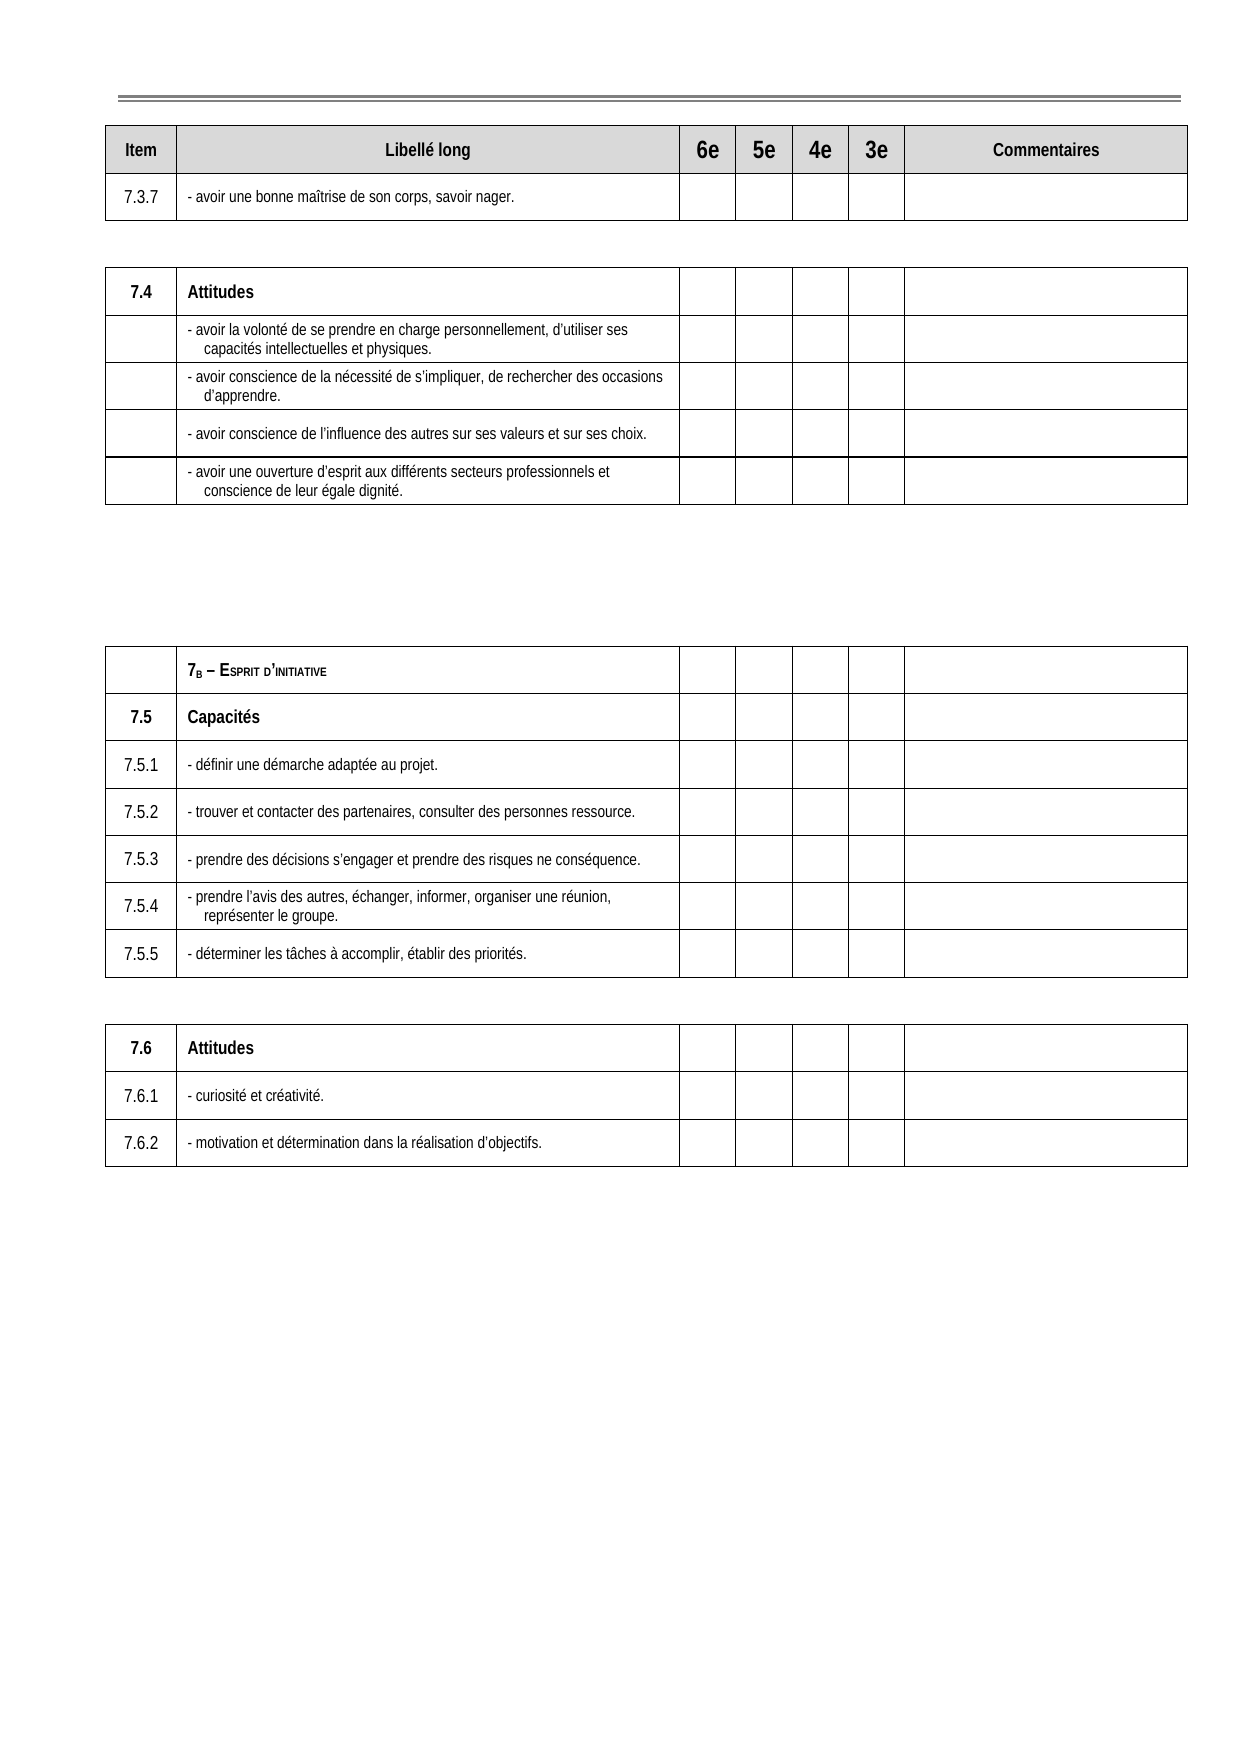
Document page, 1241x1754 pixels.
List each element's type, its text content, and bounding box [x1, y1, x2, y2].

table_header Item [106, 126, 176, 173]
table_cell [176, 551, 679, 598]
table_cell Attitudes [177, 1025, 679, 1071]
table_cell [680, 505, 736, 551]
table_cell [106, 598, 176, 646]
table_cell [849, 363, 904, 409]
table_cell 7.5.3 [106, 836, 176, 882]
table_cell [905, 647, 1187, 693]
table_cell [680, 836, 735, 882]
table_cell [736, 505, 792, 551]
table_cell - prendre l’avis des autres, échanger, informer, organiser une réunion, représenter le groupe. [177, 883, 679, 929]
table_cell [793, 458, 848, 504]
table_cell [905, 789, 1187, 835]
table_cell [849, 836, 904, 882]
table_cell [905, 1120, 1187, 1166]
table_cell [736, 930, 792, 977]
table_cell [905, 930, 1187, 977]
table_cell [793, 1025, 848, 1071]
table_cell [736, 268, 792, 314]
table_cell [793, 694, 848, 740]
table_cell [848, 221, 904, 267]
table_cell [905, 363, 1187, 409]
table_cell [736, 598, 792, 646]
table_cell [106, 978, 176, 1024]
table_cell [736, 978, 792, 1024]
table_cell [680, 1120, 735, 1166]
table_cell [176, 221, 679, 267]
table_cell [793, 836, 848, 882]
table_cell 7.4 [106, 268, 176, 314]
table_cell [680, 694, 735, 740]
table_header 4e [793, 126, 848, 173]
table_cell [106, 316, 176, 362]
table_cell [736, 551, 792, 598]
table_cell [176, 598, 679, 646]
table_cell [680, 363, 735, 409]
table_cell [905, 221, 1188, 267]
table_cell [849, 268, 904, 314]
table_cell [736, 410, 792, 456]
table_cell [680, 1025, 735, 1071]
table_cell [680, 598, 736, 646]
table_cell [849, 930, 904, 977]
table_cell [736, 316, 792, 362]
table_cell 7.6.2 [106, 1120, 176, 1166]
table_cell [905, 458, 1187, 504]
table_cell [793, 930, 848, 977]
table_cell [905, 316, 1187, 362]
table_cell [849, 694, 904, 740]
table_cell [793, 363, 848, 409]
table_cell [680, 1072, 735, 1118]
table_cell [905, 598, 1188, 646]
table_cell [106, 363, 176, 409]
table_cell - trouver et contacter des partenaires, consulter des personnes ressource. [177, 789, 679, 835]
table_cell [680, 551, 736, 598]
table_cell - déterminer les tâches à accomplir, établir des priorités. [177, 930, 679, 977]
table_cell [106, 551, 176, 598]
table_cell [792, 598, 848, 646]
table_cell [176, 505, 679, 551]
table_cell - prendre des décisions s’engager et prendre des risques ne conséquence. [177, 836, 679, 882]
table_header 5e [736, 126, 792, 173]
table_cell - motivation et détermination dans la réalisation d’objectifs. [177, 1120, 679, 1166]
table_cell [849, 1025, 904, 1071]
table_cell 7.5 [106, 694, 176, 740]
table_cell 7.5.4 [106, 883, 176, 929]
table_cell - définir une démarche adaptée au projet. [177, 741, 679, 787]
table_cell - avoir une ouverture d’esprit aux différents secteurs professionnels et conscience de leur égale dignité. [177, 458, 679, 504]
table_cell [680, 174, 735, 220]
table_cell 7.5.1 [106, 741, 176, 787]
table_header 6e [680, 126, 735, 173]
table_cell [680, 458, 735, 504]
table_cell 7.6.1 [106, 1072, 176, 1118]
table_cell [736, 741, 792, 787]
table_cell [680, 268, 735, 314]
table_cell [905, 268, 1187, 314]
table_cell [905, 1072, 1187, 1118]
table_cell - avoir la volonté de se prendre en charge personnellement, d’utiliser ses capacités intellectuelles et physiques. [177, 316, 679, 362]
table_cell [849, 883, 904, 929]
table_cell [793, 410, 848, 456]
table_cell [905, 836, 1187, 882]
table_cell [736, 363, 792, 409]
table_cell [106, 647, 176, 693]
table_cell 7B – Esprit d’initiative [177, 647, 679, 693]
table_cell [849, 789, 904, 835]
table_cell [106, 458, 176, 504]
table_cell [792, 978, 848, 1024]
table_cell [905, 551, 1188, 598]
table_cell [905, 174, 1187, 220]
table_cell [905, 883, 1187, 929]
table_cell [680, 316, 735, 362]
table_cell 7.5.2 [106, 789, 176, 835]
table_cell [736, 836, 792, 882]
table_cell [905, 410, 1187, 456]
table_cell [736, 221, 792, 267]
table_cell [905, 694, 1187, 740]
table_cell [849, 1072, 904, 1118]
table_cell [848, 978, 904, 1024]
table_cell [905, 978, 1188, 1024]
table_cell Attitudes [177, 268, 679, 314]
table_cell [793, 883, 848, 929]
table_cell - curiosité et créativité. [177, 1072, 679, 1118]
table_cell [176, 978, 679, 1024]
table_cell [849, 647, 904, 693]
table_cell [680, 883, 735, 929]
table_cell [849, 741, 904, 787]
table_cell [736, 647, 792, 693]
table_cell [106, 221, 176, 267]
table_cell [736, 458, 792, 504]
table_cell [793, 174, 848, 220]
table_cell [793, 741, 848, 787]
table_cell [848, 598, 904, 646]
table_cell 7.5.5 [106, 930, 176, 977]
table_cell 7.3.7 [106, 174, 176, 220]
table_cell [849, 316, 904, 362]
table_cell [905, 741, 1187, 787]
table_cell [680, 930, 735, 977]
table_cell [849, 174, 904, 220]
table_cell [849, 458, 904, 504]
table_header Commentaires [905, 126, 1187, 173]
table_cell [905, 1025, 1187, 1071]
table_cell [106, 410, 176, 456]
table_cell [792, 551, 848, 598]
table_cell [680, 221, 736, 267]
table_cell [793, 316, 848, 362]
table_cell Capacités [177, 694, 679, 740]
table_cell [793, 1120, 848, 1166]
table_cell [792, 221, 848, 267]
table_cell [680, 647, 735, 693]
table_cell [736, 1025, 792, 1071]
table_cell [849, 410, 904, 456]
table_header 3e [849, 126, 904, 173]
table_cell [793, 268, 848, 314]
table_cell [848, 551, 904, 598]
table_cell [736, 1072, 792, 1118]
table_cell [736, 1120, 792, 1166]
table_cell - avoir conscience de l’influence des autres sur ses valeurs et sur ses choix. [177, 410, 679, 456]
table_cell [106, 505, 176, 551]
table_cell [680, 410, 735, 456]
table_cell [792, 505, 848, 551]
table_cell [793, 789, 848, 835]
table_cell [680, 978, 736, 1024]
table_cell [793, 647, 848, 693]
table_cell [736, 883, 792, 929]
table_cell [680, 741, 735, 787]
table_cell [680, 789, 735, 835]
table_cell [736, 174, 792, 220]
table_cell [793, 1072, 848, 1118]
table_cell [848, 505, 904, 551]
table_cell - avoir une bonne maîtrise de son corps, savoir nager. [177, 174, 679, 220]
table_cell [849, 1120, 904, 1166]
table_header Libellé long [177, 126, 679, 173]
table_cell [736, 789, 792, 835]
table_cell - avoir conscience de la nécessité de s’impliquer, de rechercher des occasions d’apprendre. [177, 363, 679, 409]
table_cell [736, 694, 792, 740]
table_cell [905, 505, 1188, 551]
table_cell 7.6 [106, 1025, 176, 1071]
